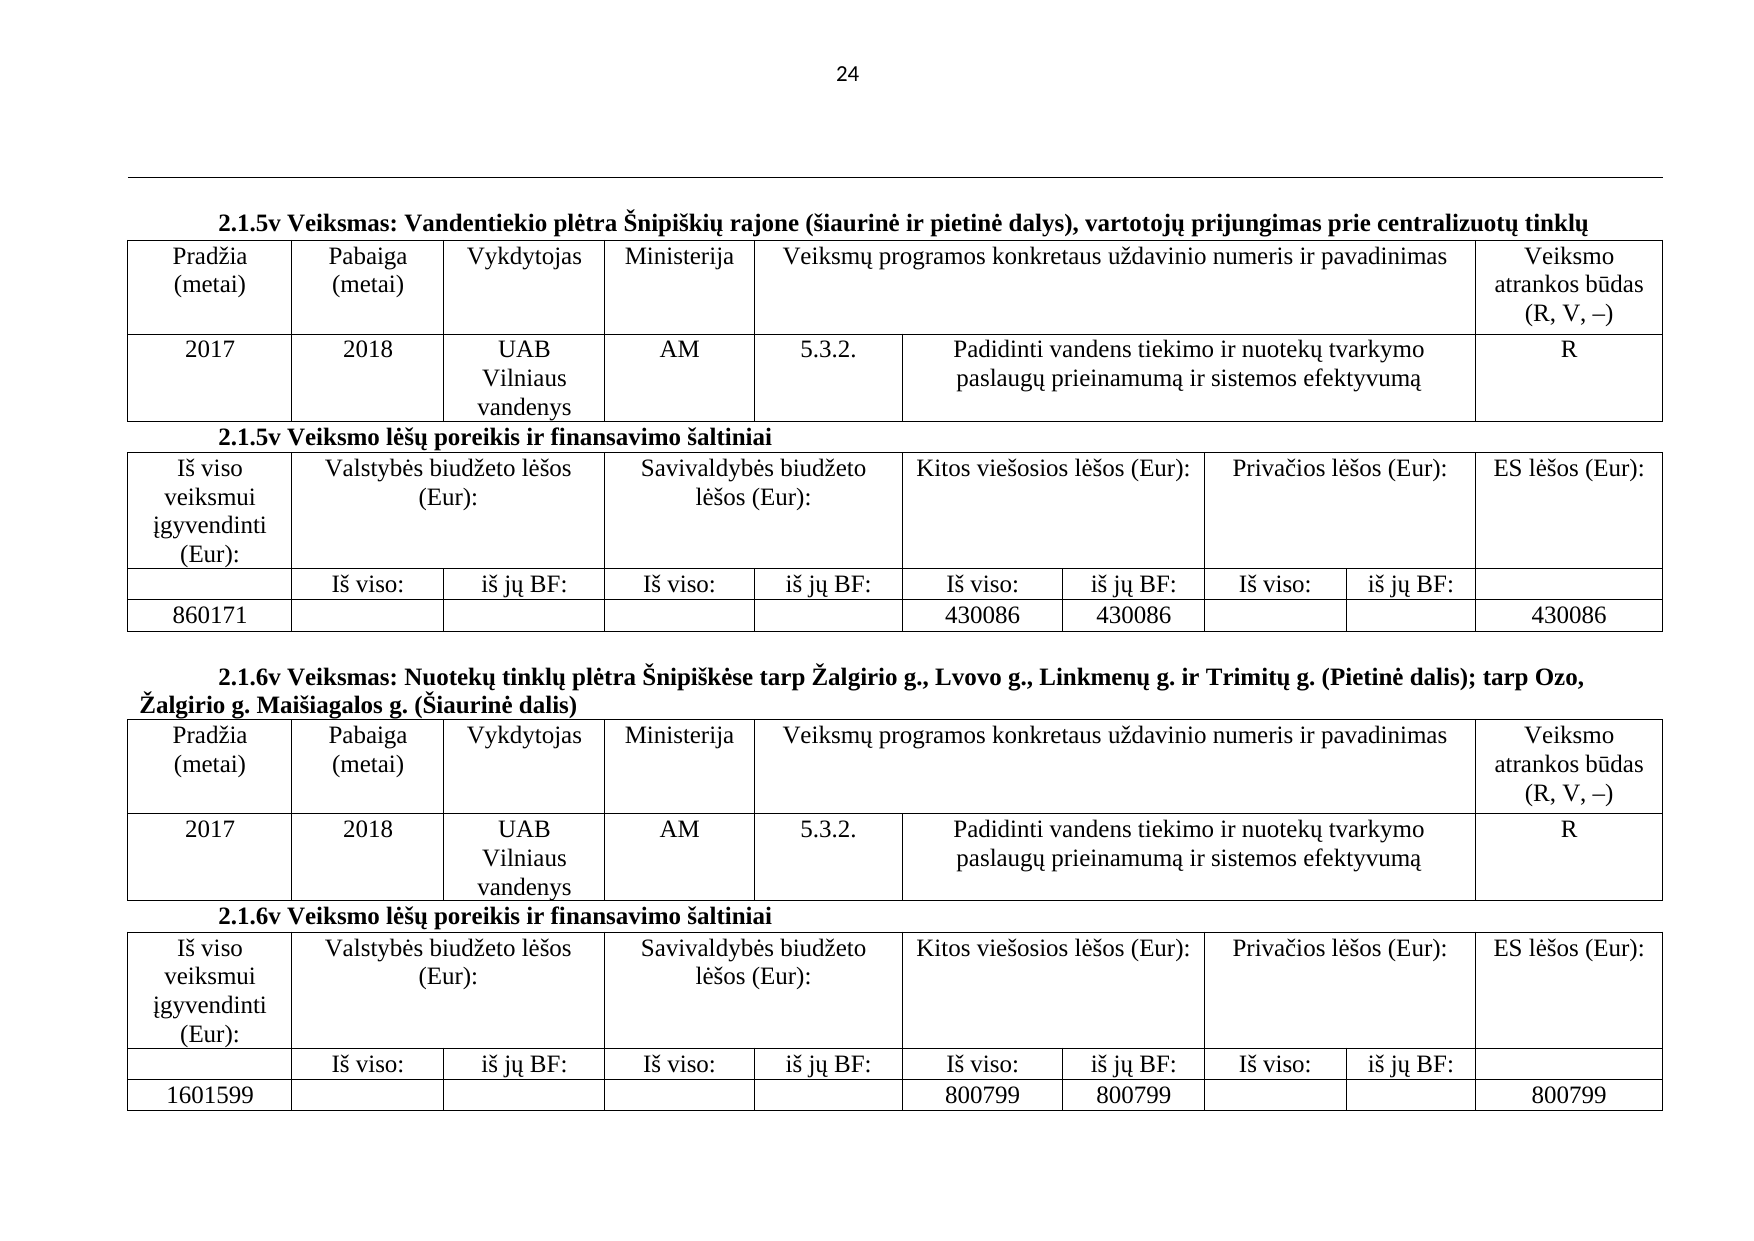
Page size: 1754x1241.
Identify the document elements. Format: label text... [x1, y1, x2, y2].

table_cell Kitos viešosios lėšos (Eur): [903, 933, 1204, 1048]
table_cell Padidinti vandens tiekimo ir nuotekų tvarkymo paslaugų prieinamumą ir sistemos efektyvumą [903, 814, 1475, 900]
table_cell [605, 1080, 754, 1110]
table_cell 2017 [128, 335, 291, 421]
table_cell AM [605, 814, 754, 900]
table_cell Veiksmo atrankos būdas (R, V, –) [1476, 241, 1662, 333]
table_cell Iš viso: [903, 1049, 1062, 1079]
table_cell Veiksmų programos konkretaus uždavinio numeris ir pavadinimas [755, 720, 1475, 813]
table_cell 430086 [1476, 600, 1662, 631]
table_cell [1204, 178, 1346, 208]
table_cell [1346, 178, 1475, 208]
table_cell iš jų BF: [755, 569, 902, 599]
table_cell [444, 632, 604, 662]
table_cell Iš viso: [1205, 1049, 1346, 1079]
table_cell [755, 600, 902, 631]
table_cell [1063, 1111, 1204, 1141]
table_cell [128, 1049, 291, 1079]
table_cell [1347, 1080, 1475, 1110]
table_cell [292, 1080, 443, 1110]
table_cell [755, 1080, 902, 1110]
table_cell [444, 600, 604, 631]
table_cell [754, 178, 902, 208]
table_cell Pradžia (metai) [128, 241, 291, 333]
table_cell 2018 [292, 814, 443, 900]
table_cell Iš viso: [292, 569, 443, 599]
table_cell [1204, 1111, 1346, 1141]
table_cell 1601599 [128, 1080, 291, 1110]
table_cell [444, 1080, 604, 1110]
table_cell Vykdytojas [444, 720, 604, 813]
table_cell [444, 178, 604, 208]
table_cell Savivaldybės biudžeto lėšos (Eur): [605, 453, 902, 568]
table_cell [1475, 1111, 1663, 1141]
table_cell [604, 1111, 754, 1141]
table_cell iš jų BF: [1347, 569, 1475, 599]
table_cell [754, 1111, 902, 1141]
table_cell [1475, 632, 1663, 662]
table_cell Iš viso: [903, 569, 1062, 599]
table_cell Pabaiga (metai) [292, 720, 443, 813]
table_cell Savivaldybės biudžeto lėšos (Eur): [605, 933, 902, 1048]
table_cell iš jų BF: [1347, 1049, 1475, 1079]
table_cell [605, 600, 754, 631]
table_cell 2.1.5v Veiksmas: Vandentiekio plėtra Šnipiškių rajone (šiaurinė ir pietinė dalys), vartotojų prijungimas prie centralizuotų tinklų [128, 209, 1663, 240]
table_cell AM [605, 335, 754, 421]
table_cell R [1476, 814, 1662, 900]
table_cell R [1476, 335, 1662, 421]
table_cell [604, 632, 754, 662]
table_cell [292, 600, 443, 631]
table_cell [902, 1111, 1063, 1141]
table_cell iš jų BF: [755, 1049, 902, 1079]
table_cell 2.1.6v Veiksmo lėšų poreikis ir finansavimo šaltiniai [128, 901, 1663, 932]
table_cell [1475, 178, 1663, 208]
table_cell 2.1.6v Veiksmas: Nuotekų tinklų plėtra Šnipiškėse tarp Žalgirio g., Lvovo g., Linkmenų g. ir Trimitų g. (Pietinė dalis); tarp Ozo, Žalgirio g. Maišiagalos g. (Šiaurinė dalis) [128, 662, 1663, 719]
table_cell [1346, 632, 1475, 662]
table_cell Valstybės biudžeto lėšos (Eur): [292, 453, 604, 568]
table_cell Iš viso: [605, 569, 754, 599]
table_cell [1063, 632, 1204, 662]
table_cell [1346, 1111, 1475, 1141]
table_cell [1476, 1049, 1662, 1079]
table_cell Veiksmų programos konkretaus uždavinio numeris ir pavadinimas [755, 241, 1475, 333]
table_cell [292, 178, 444, 208]
table_cell [1204, 632, 1346, 662]
table_cell iš jų BF: [444, 1049, 604, 1079]
table_cell Iš viso veiksmui įgyvendinti (Eur): [128, 453, 291, 568]
table_cell UAB Vilniaus vandenys [444, 814, 604, 900]
table_cell 430086 [1063, 600, 1204, 631]
table_cell iš jų BF: [1063, 1049, 1204, 1079]
table_cell [128, 178, 292, 208]
table_cell 2017 [128, 814, 291, 900]
table_cell [1347, 600, 1475, 631]
table_cell UAB Vilniaus vandenys [444, 335, 604, 421]
table_cell Pradžia (metai) [128, 720, 291, 813]
table_cell Iš viso veiksmui įgyvendinti (Eur): [128, 933, 291, 1048]
table_cell [292, 632, 444, 662]
table_cell iš jų BF: [1063, 569, 1204, 599]
table_cell [1205, 1080, 1346, 1110]
table_cell 800799 [1476, 1080, 1662, 1110]
table_cell [604, 178, 754, 208]
table_cell Iš viso: [292, 1049, 443, 1079]
table_cell Iš viso: [605, 1049, 754, 1079]
table_cell [128, 569, 291, 599]
table_cell Privačios lėšos (Eur): [1205, 453, 1475, 568]
table_cell iš jų BF: [444, 569, 604, 599]
table_cell Ministerija [605, 241, 754, 333]
table_cell [1063, 178, 1204, 208]
table_cell [444, 1111, 604, 1141]
table_cell 800799 [903, 1080, 1062, 1110]
table_cell ES lėšos (Eur): [1476, 933, 1662, 1048]
table_cell [128, 632, 292, 662]
table_cell [1476, 569, 1662, 599]
table_cell ES lėšos (Eur): [1476, 453, 1662, 568]
table_cell [128, 1111, 292, 1141]
table_cell Valstybės biudžeto lėšos (Eur): [292, 933, 604, 1048]
table_cell Iš viso: [1205, 569, 1346, 599]
table_cell [754, 632, 902, 662]
table_cell 5.3.2. [755, 814, 902, 900]
table_cell 430086 [903, 600, 1062, 631]
table_cell Kitos viešosios lėšos (Eur): [903, 453, 1204, 568]
table_cell 5.3.2. [755, 335, 902, 421]
table_cell [902, 632, 1063, 662]
table_cell Veiksmo atrankos būdas (R, V, –) [1476, 720, 1662, 813]
table_cell 2.1.5v Veiksmo lėšų poreikis ir finansavimo šaltiniai [128, 422, 1663, 452]
table_cell Pabaiga (metai) [292, 241, 443, 333]
table_cell [902, 178, 1063, 208]
table_cell 860171 [128, 600, 291, 631]
table_cell [292, 1111, 444, 1141]
table_cell [1205, 600, 1346, 631]
table_cell Padidinti vandens tiekimo ir nuotekų tvarkymo paslaugų prieinamumą ir sistemos efektyvumą [903, 335, 1475, 421]
table_cell Vykdytojas [444, 241, 604, 333]
table_cell Privačios lėšos (Eur): [1205, 933, 1475, 1048]
table_cell 2018 [292, 335, 443, 421]
table_cell 800799 [1063, 1080, 1204, 1110]
table_cell Ministerija [605, 720, 754, 813]
